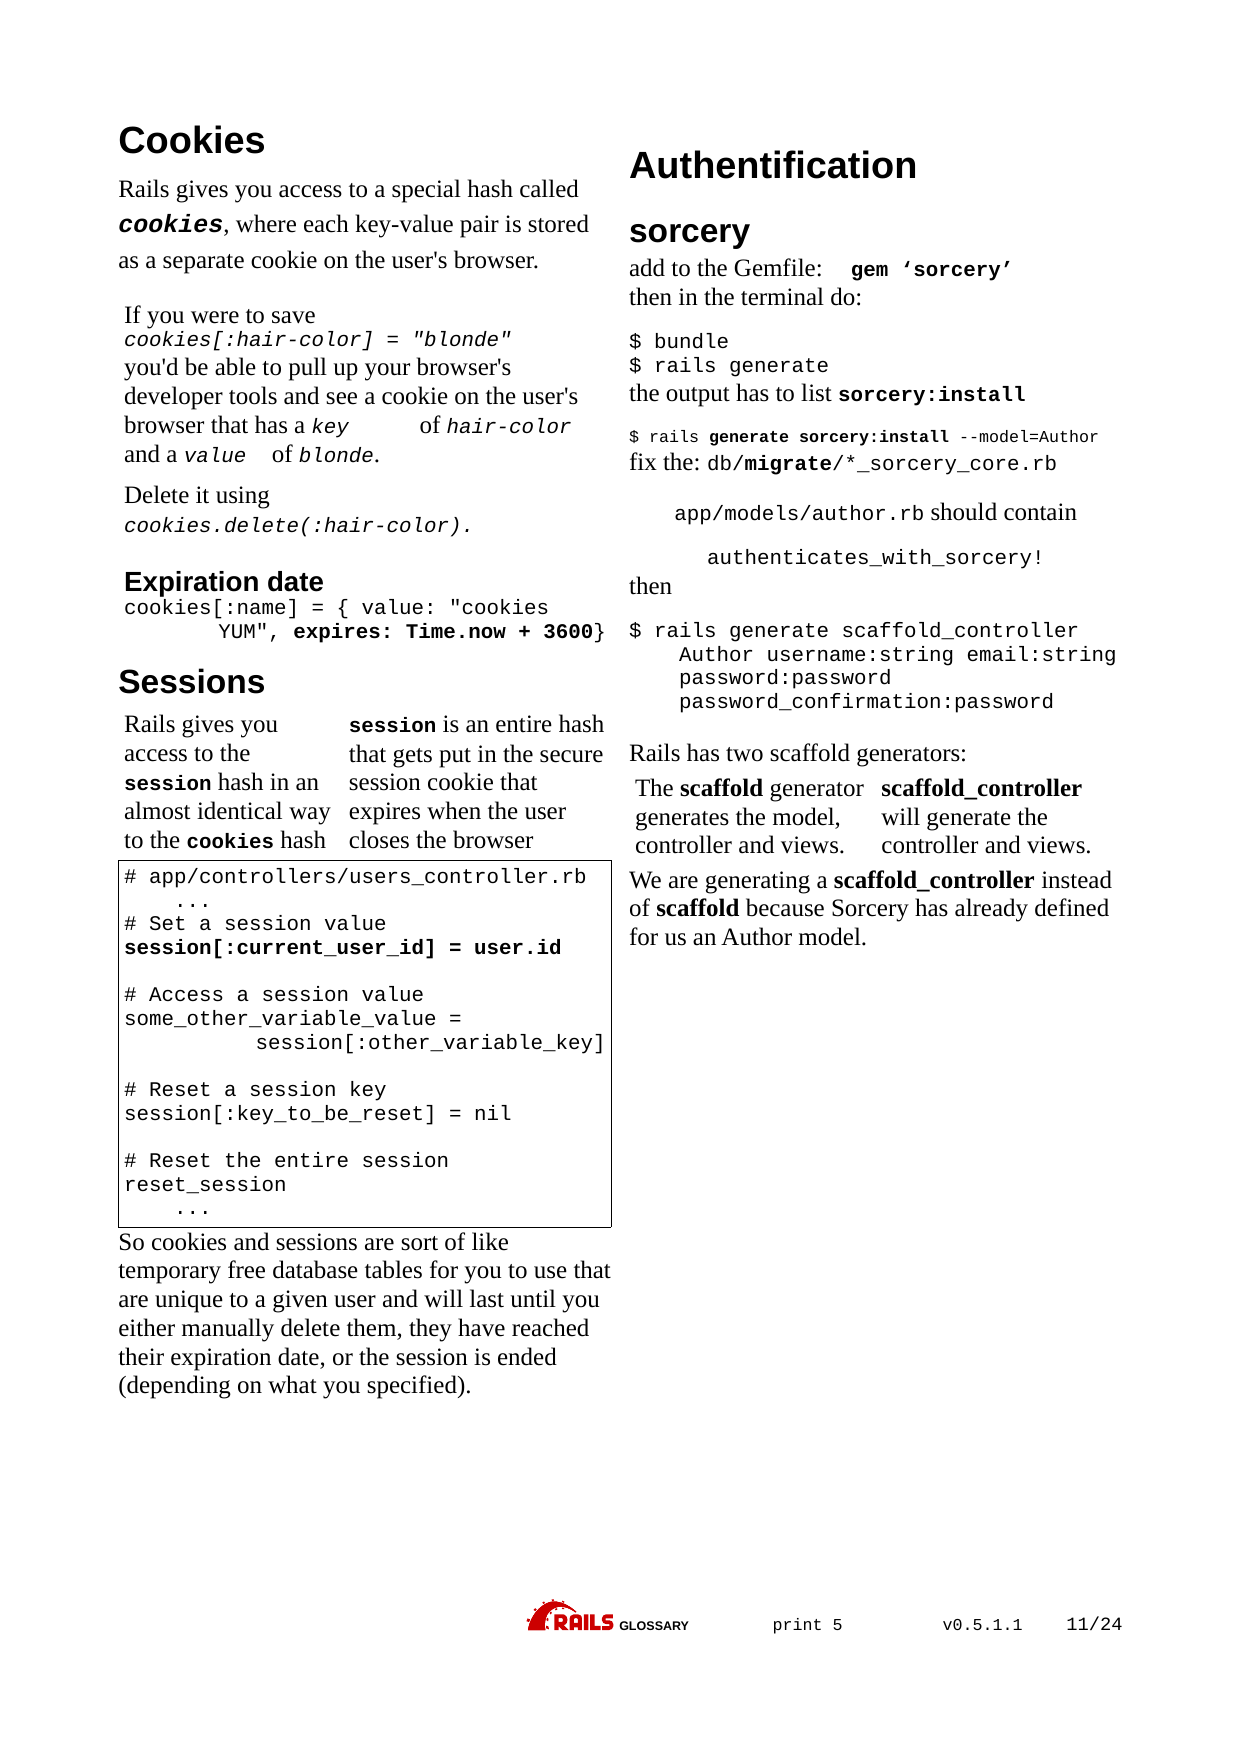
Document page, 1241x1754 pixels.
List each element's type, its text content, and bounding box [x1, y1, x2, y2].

table_cell Expiration date cookies[:name] = { value: "cookies YUM", expires: Time.now + 3600} [118, 545, 611, 650]
text fix the: db/migrate/*_sorcery_core.rb [629, 447, 1122, 477]
text So cookies and sessions are sort of like temporary free database tables for you to use that are unique to a given user and will last until you either manually delete them, they have reached their expiration date, or the session is ended (depending on what you specified). [118, 1228, 611, 1399]
text for us an Author model. [629, 922, 1122, 951]
table_header session is an entire hash that gets put in the secure session cookie that expires when the user closes the browser [343, 704, 611, 860]
text app/models/author.rb should contain [629, 497, 1122, 527]
text add to the Gemfile: gem ‘sorcery’ [629, 253, 1122, 282]
text $ bundle [629, 331, 1122, 355]
text Rails gives you access to a special hash called cookies, where each key-value pair is stored as a separate cookie on the user's browser. [118, 174, 611, 274]
text password_confirmation:password [629, 691, 1122, 715]
text authenticates_with_sorcery! [629, 547, 1122, 571]
text $ rails generate [629, 355, 1122, 378]
subtitle Cookies [118, 118, 611, 162]
text Author username:string email:string [629, 644, 1122, 667]
table_header Rails gives you access to the session hash in an almost identical way to the cookies hash [118, 704, 343, 860]
subtitle Authentification [629, 143, 1122, 187]
text then [629, 571, 1122, 600]
table_header scaffold_controller will generate the controller and views. [875, 767, 1122, 865]
text the output has to list sorcery:install [629, 378, 1122, 408]
text password:password [629, 667, 1122, 691]
table_cell # app/controllers/users_controller.rb ... # Set a session value session[:current_user_id] = user.id # Access a session value some_other_variable_value = session[:other_variable_key] # Reset a session key session[:key_to_be_reset] = nil # Reset the entire session reset_session ... [119, 861, 611, 1227]
table_header If you were to save cookies[:hair-color] = "blonde" you'd be able to pull up your browser's developer tools and see a cookie on the user's browser that has a key of hair-color and a value of blonde. [118, 294, 611, 475]
subtitle sorcery [629, 211, 1122, 250]
subtitle Sessions [118, 662, 611, 701]
text $ rails generate sorcery:install --model=Author [629, 428, 1122, 447]
table_header The scaffold generator generates the model, controller and views. [629, 767, 875, 865]
text We are generating a scaffold_controller instead of scaffold because Sorcery has already defined [629, 865, 1122, 922]
text Rails has two scaffold generators: [629, 738, 1122, 767]
text then in the terminal do: [629, 282, 1122, 311]
table_cell Delete it using cookies.delete(:hair-color). [118, 475, 611, 545]
text $ rails generate scaffold_controller [629, 620, 1122, 644]
